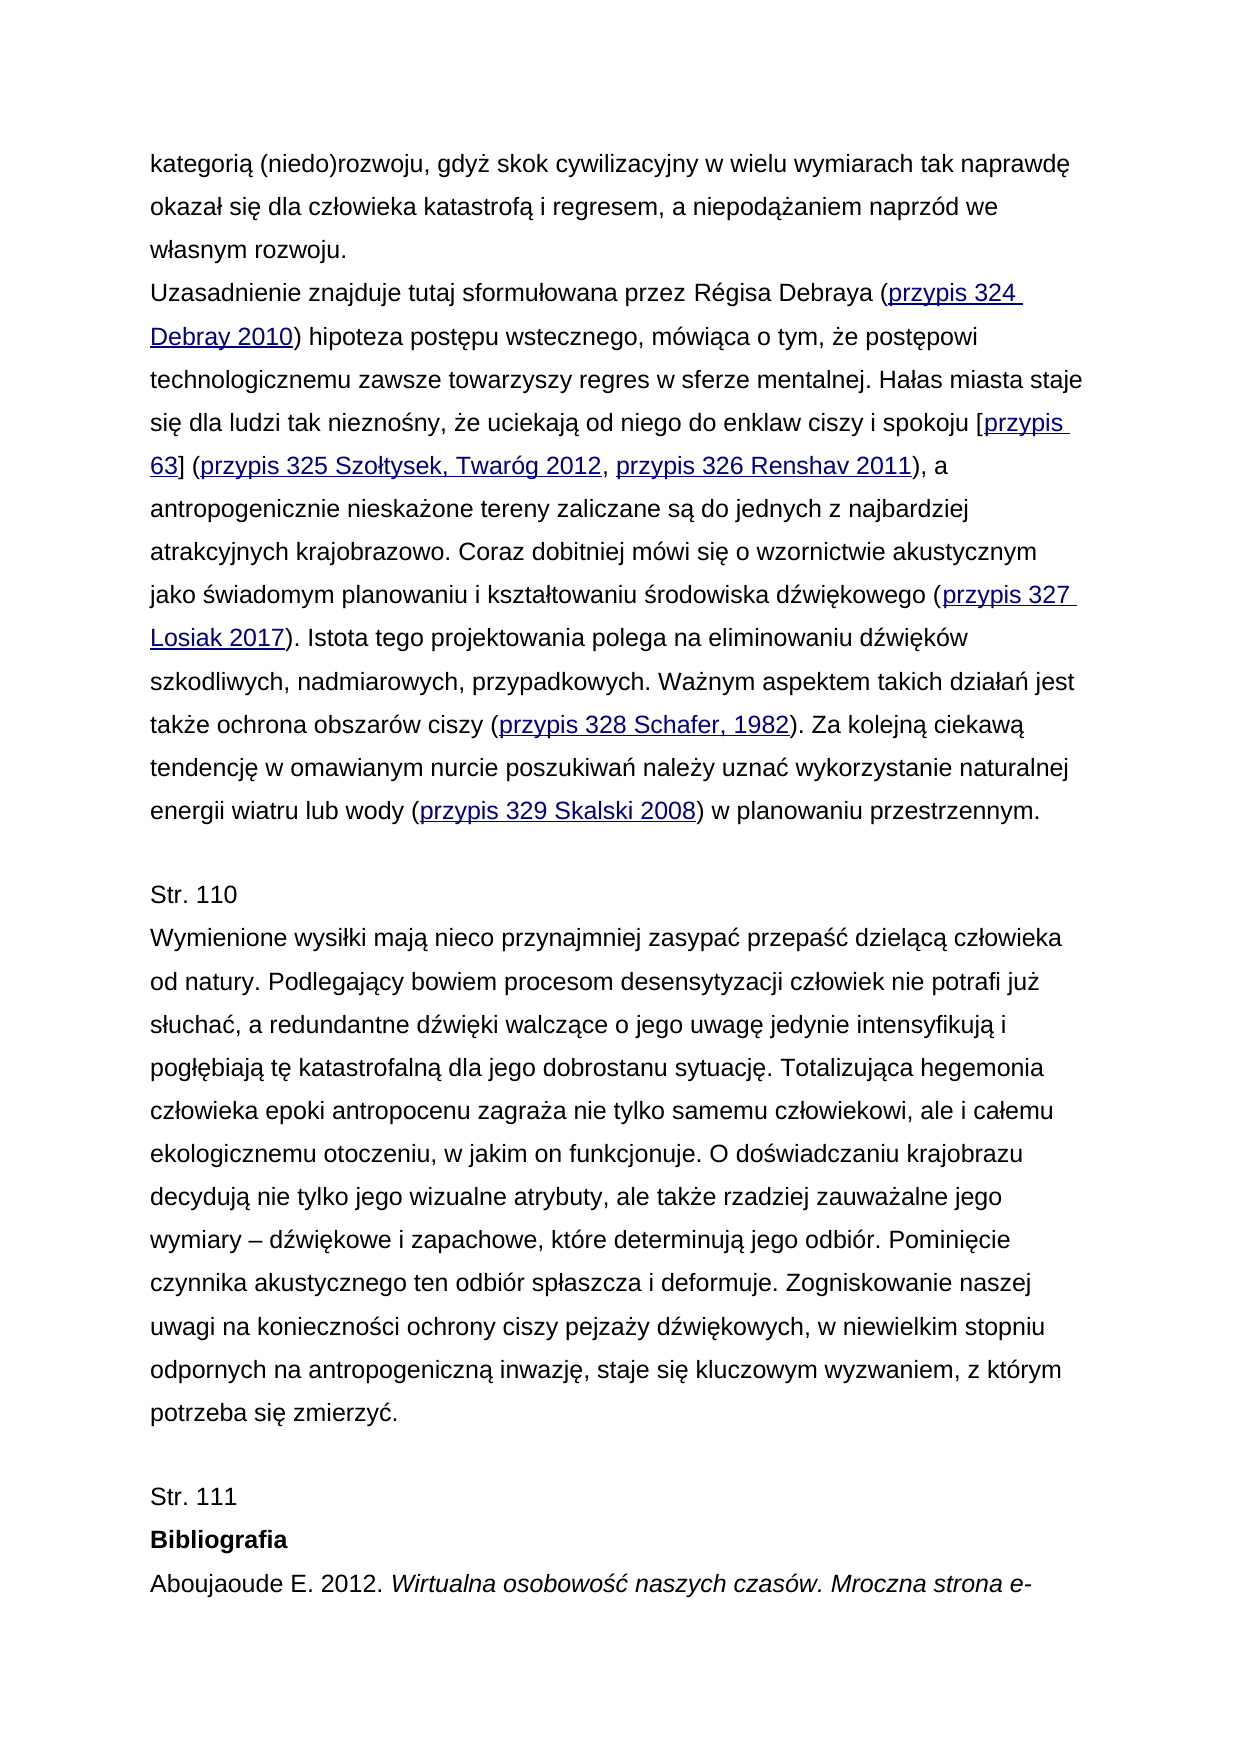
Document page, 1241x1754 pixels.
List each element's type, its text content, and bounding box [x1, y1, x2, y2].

text Str. 110 [150, 880, 1091, 909]
text Aboujaoude E. 2012. Wirtualna osobowość naszych czasów. Mroczna strona e- [150, 1568, 1091, 1597]
text Wymienione wysiłki mają nieco przynajmniej zasypać przepaść dzielącą człowieka od natury. Podlegający bowiem procesom desensytyzacji człowiek nie potrafi już słuchać, a redundantne dźwięki walczące o jego uwagę jedynie intensyfikują i pogłębiają tę katastrofalną dla jego dobrostanu sytuację. Totalizująca hegemonia człowieka epoki antropocenu zagraża nie tylko samemu człowiekowi, ale i całemu ekologicznemu otoczeniu, w jakim on funkcjonuje. O doświadczaniu krajobrazu decydują nie tylko jego wizualne atrybuty, ale także rzadziej zauważalne jego wymiary – dźwiękowe i zapachowe, które determinują jego odbiór. Pominięcie czynnika akustycznego ten odbiór spłaszcza i deformuje. Zogniskowanie naszej uwagi na konieczności ochrony ciszy pejzaży dźwiękowych, w niewielkim stopniu odpornych na antropogeniczną inwazję, staje się kluczowym wyzwaniem, z którym potrzeba się zmierzyć. [150, 923, 1091, 1427]
subtitle Bibliografia [150, 1525, 1091, 1554]
text Uzasadnienie znajduje tutaj sformułowana przez Régisa Debraya (przypis 324 Debray 2010) hipoteza postępu wstecznego, mówiąca o tym, że postępowi technologicznemu zawsze towarzyszy regres w sferze mentalnej. Hałas miasta staje się dla ludzi tak nieznośny, że uciekają od niego do enklaw ciszy i spokoju [przypis 63] (przypis 325 Szołtysek, Twaróg 2012, przypis 326 Renshav 2011), a antropogenicznie nieskażone tereny zaliczane są do jednych z najbardziej atrakcyjnych krajobrazowo. Coraz dobitniej mówi się o wzornictwie akustycznym jako świadomym planowaniu i kształtowaniu środowiska dźwiękowego (przypis 327 Losiak 2017). Istota tego projektowania polega na eliminowaniu dźwięków szkodliwych, nadmiarowych, przypadkowych. Ważnym aspektem takich działań jest także ochrona obszarów ciszy (przypis 328 Schafer, 1982). Za kolejną ciekawą tendencję w omawianym nurcie poszukiwań należy uznać wykorzystanie naturalnej energii wiatru lub wody (przypis 329 Skalski 2008) w planowaniu przestrzennym. [150, 278, 1091, 824]
text Str. 111 [150, 1482, 1091, 1511]
text kategorią (niedo)rozwoju, gdyż skok cywilizacyjny w wielu wymiarach tak naprawdę okazał się dla człowieka katastrofą i regresem, a niepodążaniem naprzód we własnym rozwoju. [150, 149, 1091, 264]
